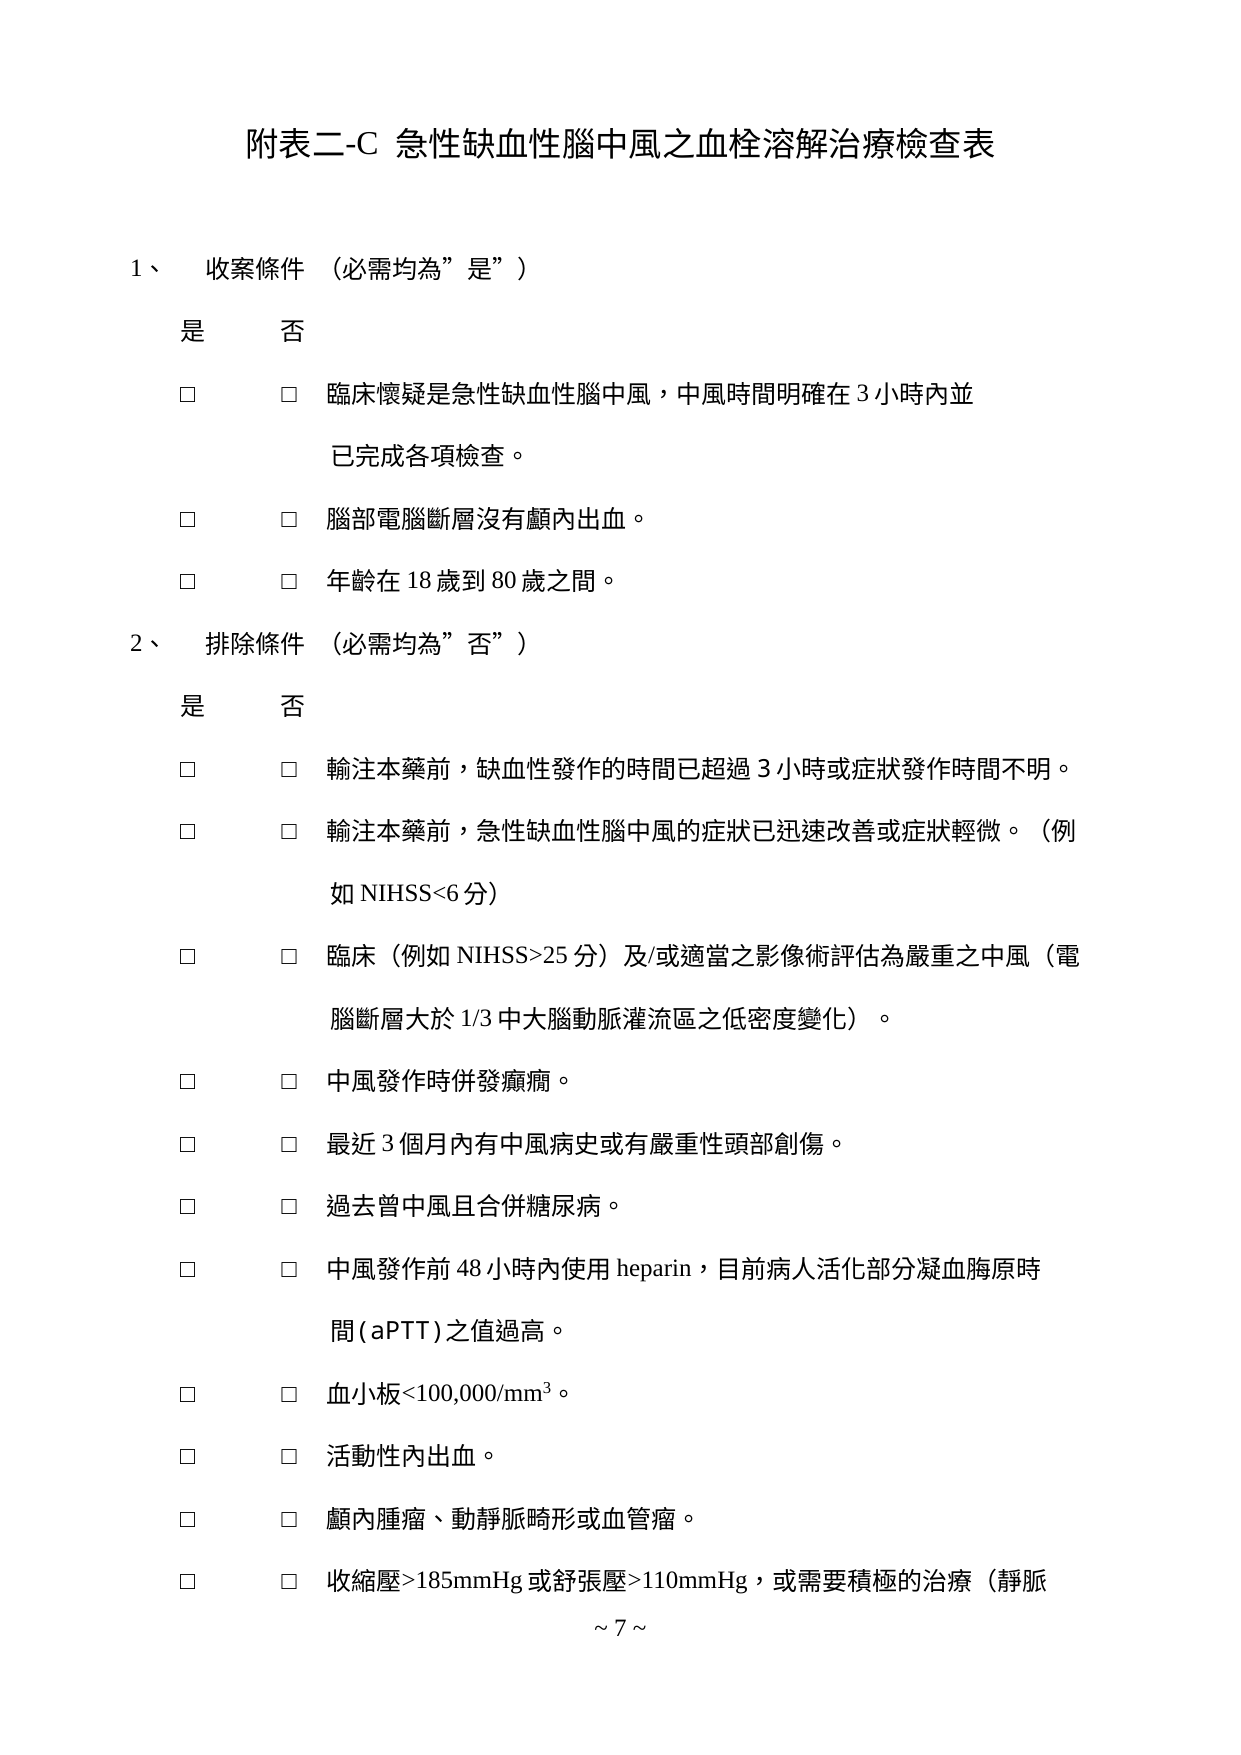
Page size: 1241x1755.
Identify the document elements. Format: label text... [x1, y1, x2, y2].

text 是 否 [180, 663, 1110, 726]
list □ 臨床（例如NIHSS>25分）及/或適當之影像術評估為嚴重之中風（電 [180, 913, 1110, 976]
list 排除條件 （必需均為”否”） [130, 601, 1110, 663]
list □ 臨床懷疑是急性缺血性腦中風，中風時間明確在3小時內並 [180, 351, 1110, 413]
text 已完成各項檢查。 [180, 413, 1110, 476]
list □ 過去曾中風且合併糖尿病。 [180, 1163, 1110, 1226]
list □ 顱內腫瘤、動靜脈畸形或血管瘤。 [180, 1476, 1110, 1538]
list □ 中風發作前48小時內使用heparin，目前病人活化部分凝血脢原時 [180, 1226, 1110, 1288]
list □ 活動性內出血。 [180, 1413, 1110, 1476]
text 是 否 [180, 288, 1110, 351]
list □ 輸注本藥前，缺血性發作的時間已超過3小時或症狀發作時間不明。 [180, 726, 1110, 788]
text 間(aPTT)之值過高。 [180, 1288, 1110, 1351]
list □ 收縮壓>185mmHg或舒張壓>110mmHg，或需要積極的治療（靜脈 [180, 1538, 1110, 1601]
text 如NIHSS<6分） [330, 851, 1110, 913]
list □ 血小板<100,000/mm3。 [180, 1351, 1110, 1413]
list 收案條件 （必需均為”是”） [130, 226, 1110, 288]
text 附表二-C 急性缺血性腦中風之血栓溶解治療檢查表 [130, 101, 1110, 163]
list □ 輸注本藥前，急性缺血性腦中風的症狀已迅速改善或症狀輕微。（例 [180, 788, 1110, 851]
text 腦斷層大於1/3中大腦動脈灌流區之低密度變化）。 [330, 976, 1110, 1038]
list □ 年齡在18歲到80歲之間。 [180, 538, 1110, 601]
list □ 最近3個月內有中風病史或有嚴重性頭部創傷。 [180, 1101, 1110, 1163]
list □ 腦部電腦斷層沒有顱內出血。 [180, 476, 1110, 538]
list □ 中風發作時併發癲癇。 [180, 1038, 1110, 1101]
